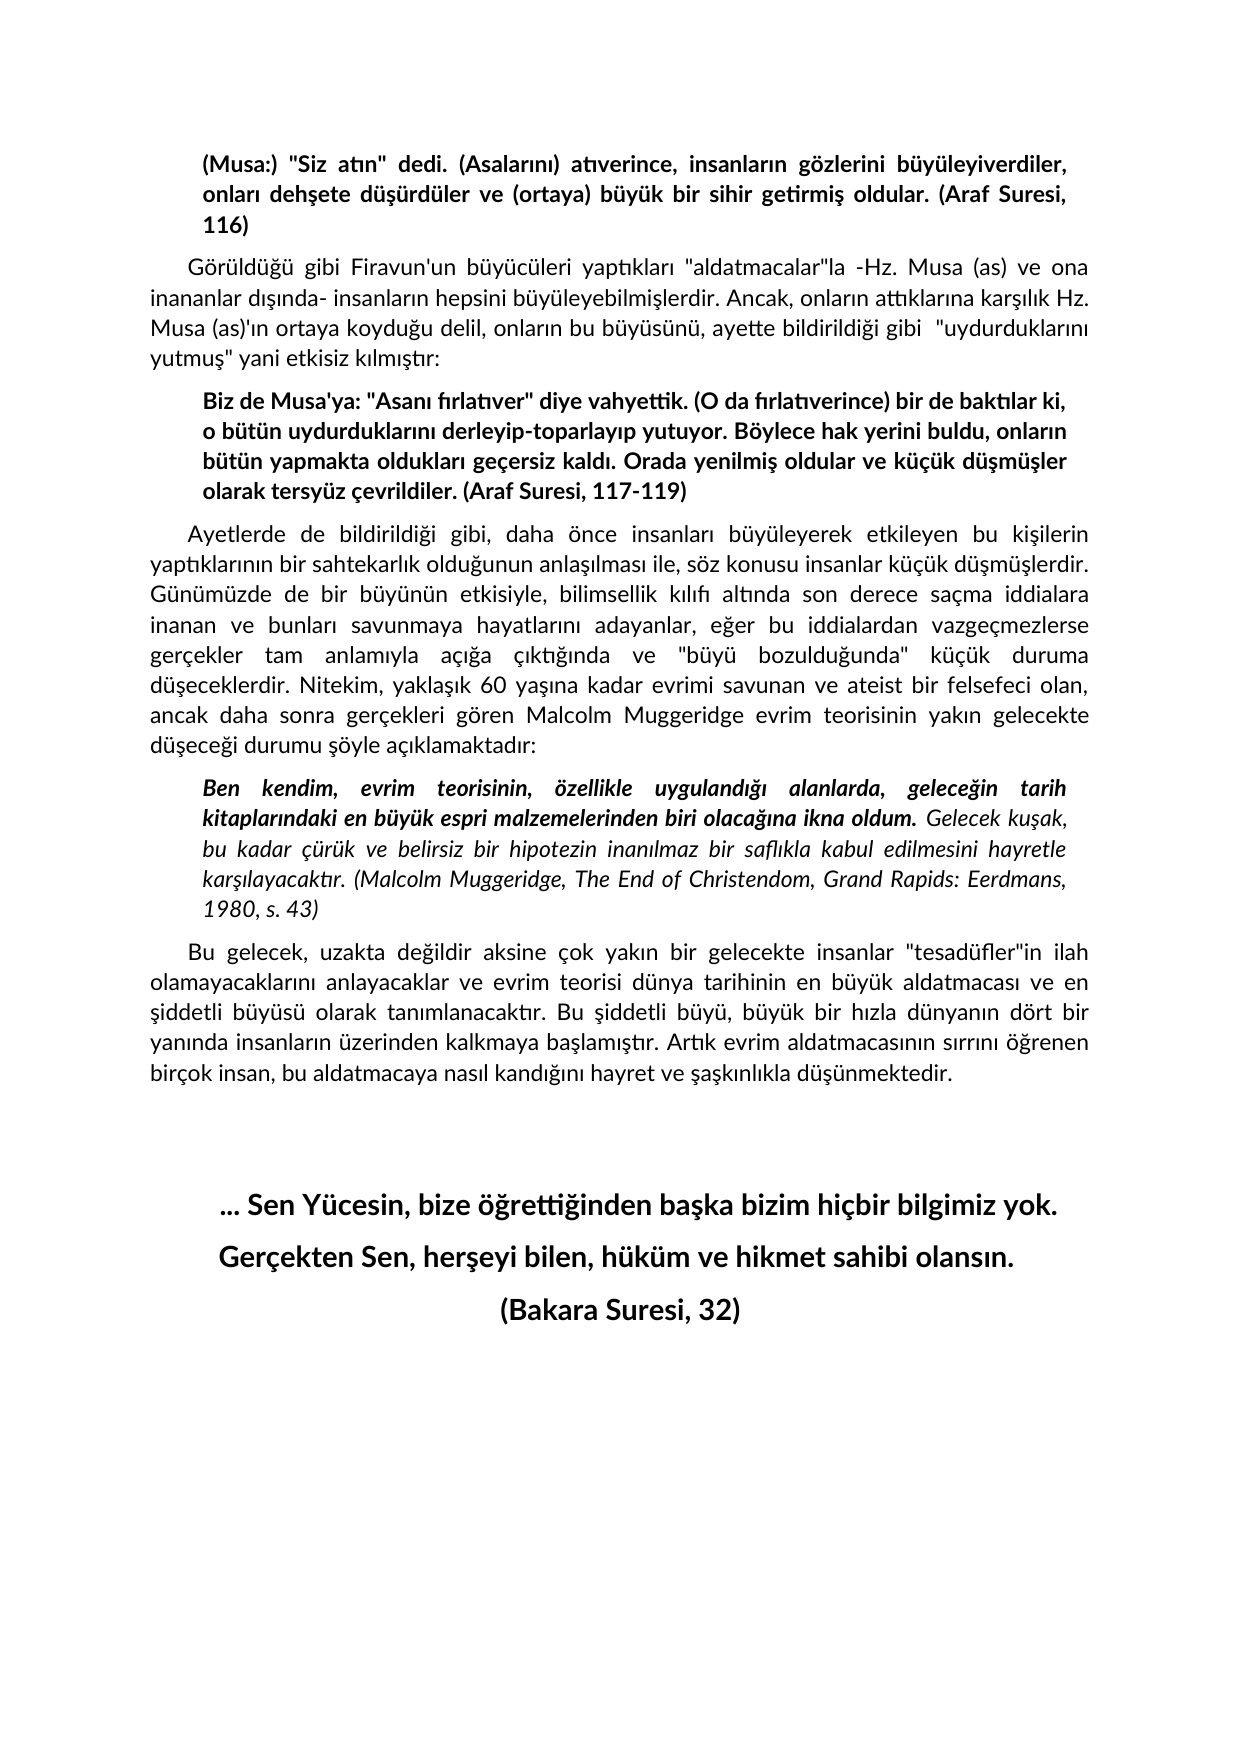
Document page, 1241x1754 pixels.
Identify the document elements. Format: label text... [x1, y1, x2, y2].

text Ben kendim, evrim teorisinin, özellikle uygulandığı alanlarda, geleceğin tarih kitaplarındaki en büyük espri malzemelerinden biri olacağına ikna oldum. Gelecek kuşak, bu kadar çürük ve belirsiz bir hipotezin inanılmaz bir saflıkla kabul edilmesini hayretle karşılayacaktır. (Malcolm Muggeridge, The End of Christendom, Grand Rapids: Eerdmans, 1980, s. 43) [202, 774, 1068, 922]
text Ayetlerde de bildirildiği gibi, daha önce insanları büyüleyerek etkileyen bu kişilerin yaptıklarının bir sahtekarlık olduğunun anlaşılması ile, söz konusu insanlar küçük düşmüşlerdir. Günümüzde de bir büyünün etkisiyle, bilimsellik kılıfı altında son derece saçma iddialara inanan ve bunları savunmaya hayatlarını adayanlar, eğer bu iddialardan vazgeçmezlerse gerçekler tam anlamıyla açığa çıktığında ve "büyü bozulduğunda" küçük duruma düşeceklerdir. Nitekim, yaklaşık 60 yaşına kadar evrimi savunan ve ateist bir felsefeci olan, ancak daha sonra gerçekleri gören Malcolm Muggeridge evrim teorisinin yakın gelecekte düşeceği durumu şöyle açıklamaktadır: [150, 520, 1090, 759]
text Bu gelecek, uzakta değildir aksine çok yakın bir gelecekte insanlar "tesadüfler"in ilah olamayacaklarını anlayacaklar ve evrim teorisi dünya tarihinin en büyük aldatmacası ve en şiddetli büyüsü olarak tanımlanacaktır. Bu şiddetli büyü, büyük bir hızla dünyanın dört bir yanında insanların üzerinden kalkmaya başlamıştır. Artık evrim aldatmacasının sırrını öğrenen birçok insan, bu aldatmacaya nasıl kandığını hayret ve şaşkınlıkla düşünmektedir. [150, 937, 1090, 1086]
text Biz de Musa'ya: "Asanı fırlatıver" diye vahyettik. (O da fırlatıverince) bir de baktılar ki, o bütün uydurduklarını derleyip-toparlayıp yutuyor. Böylece hak yerini buldu, onların bütün yapmakta oldukları geçersiz kaldı. Orada yenilmiş oldular ve küçük düşmüşler olarak tersyüz çevrildiler. (Araf Suresi, 117-119) [202, 386, 1068, 504]
text ... Sen Yücesin, bize öğrettiğinden başka bizim hiçbir bilgimiz yok. Gerçekten Sen, herşeyi bilen, hüküm ve hikmet sahibi olansın. (Bakara Suresi, 32) [150, 1186, 1090, 1326]
text (Musa:) "Siz atın" dedi. (Asalarını) atıverince, insanların gözlerini büyüleyiverdiler, onları dehşete düşürdüler ve (ortaya) büyük bir sihir getirmiş oldular. (Araf Suresi, 116) [202, 150, 1068, 238]
text Görüldüğü gibi Firavun'un büyücüleri yaptıkları "aldatmacalar"la -Hz. Musa (as) ve ona inananlar dışında- insanların hepsini büyüleyebilmişlerdir. Ancak, onların attıklarına karşılık Hz. Musa (as)'ın ortaya koyduğu delil, onların bu büyüsünü, ayette bildirildiği gibi "uydurduklarını yutmuş" yani etkisiz kılmıştır: [150, 253, 1090, 371]
